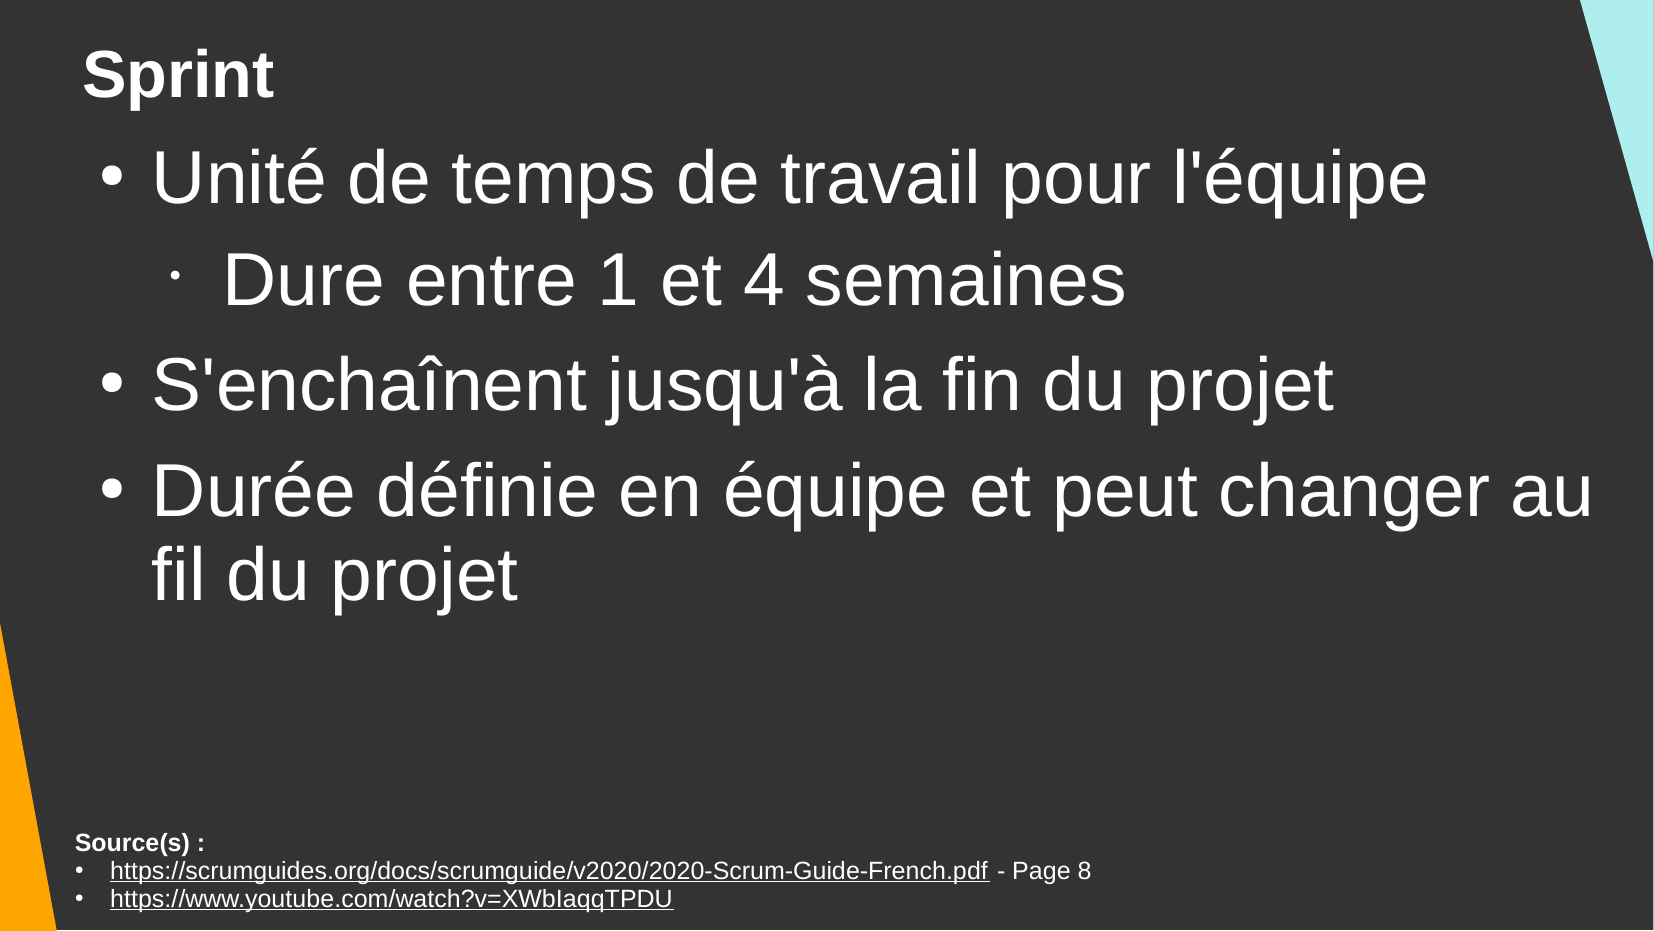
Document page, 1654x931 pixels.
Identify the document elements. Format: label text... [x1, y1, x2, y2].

title Sprint [82, 37, 1571, 122]
list Unité de temps de travail pour l'équipe Dure entre 1 et 4 semaines S'enchaînent jusqu'à la fin du projet Durée définie en équipe et peut changer au fil du projet [80, 135, 1620, 777]
text_box Source(s) : https://scrumguides.org/docs/scrumguide/v2020/2020-Scrum-Guide-French.pdf - Page 8 https://www.youtube.com/watch?v=XWbIaqqTPDU [60, 821, 1546, 921]
text_box [0, 623, 57, 931]
text_box [1579, 0, 1654, 265]
